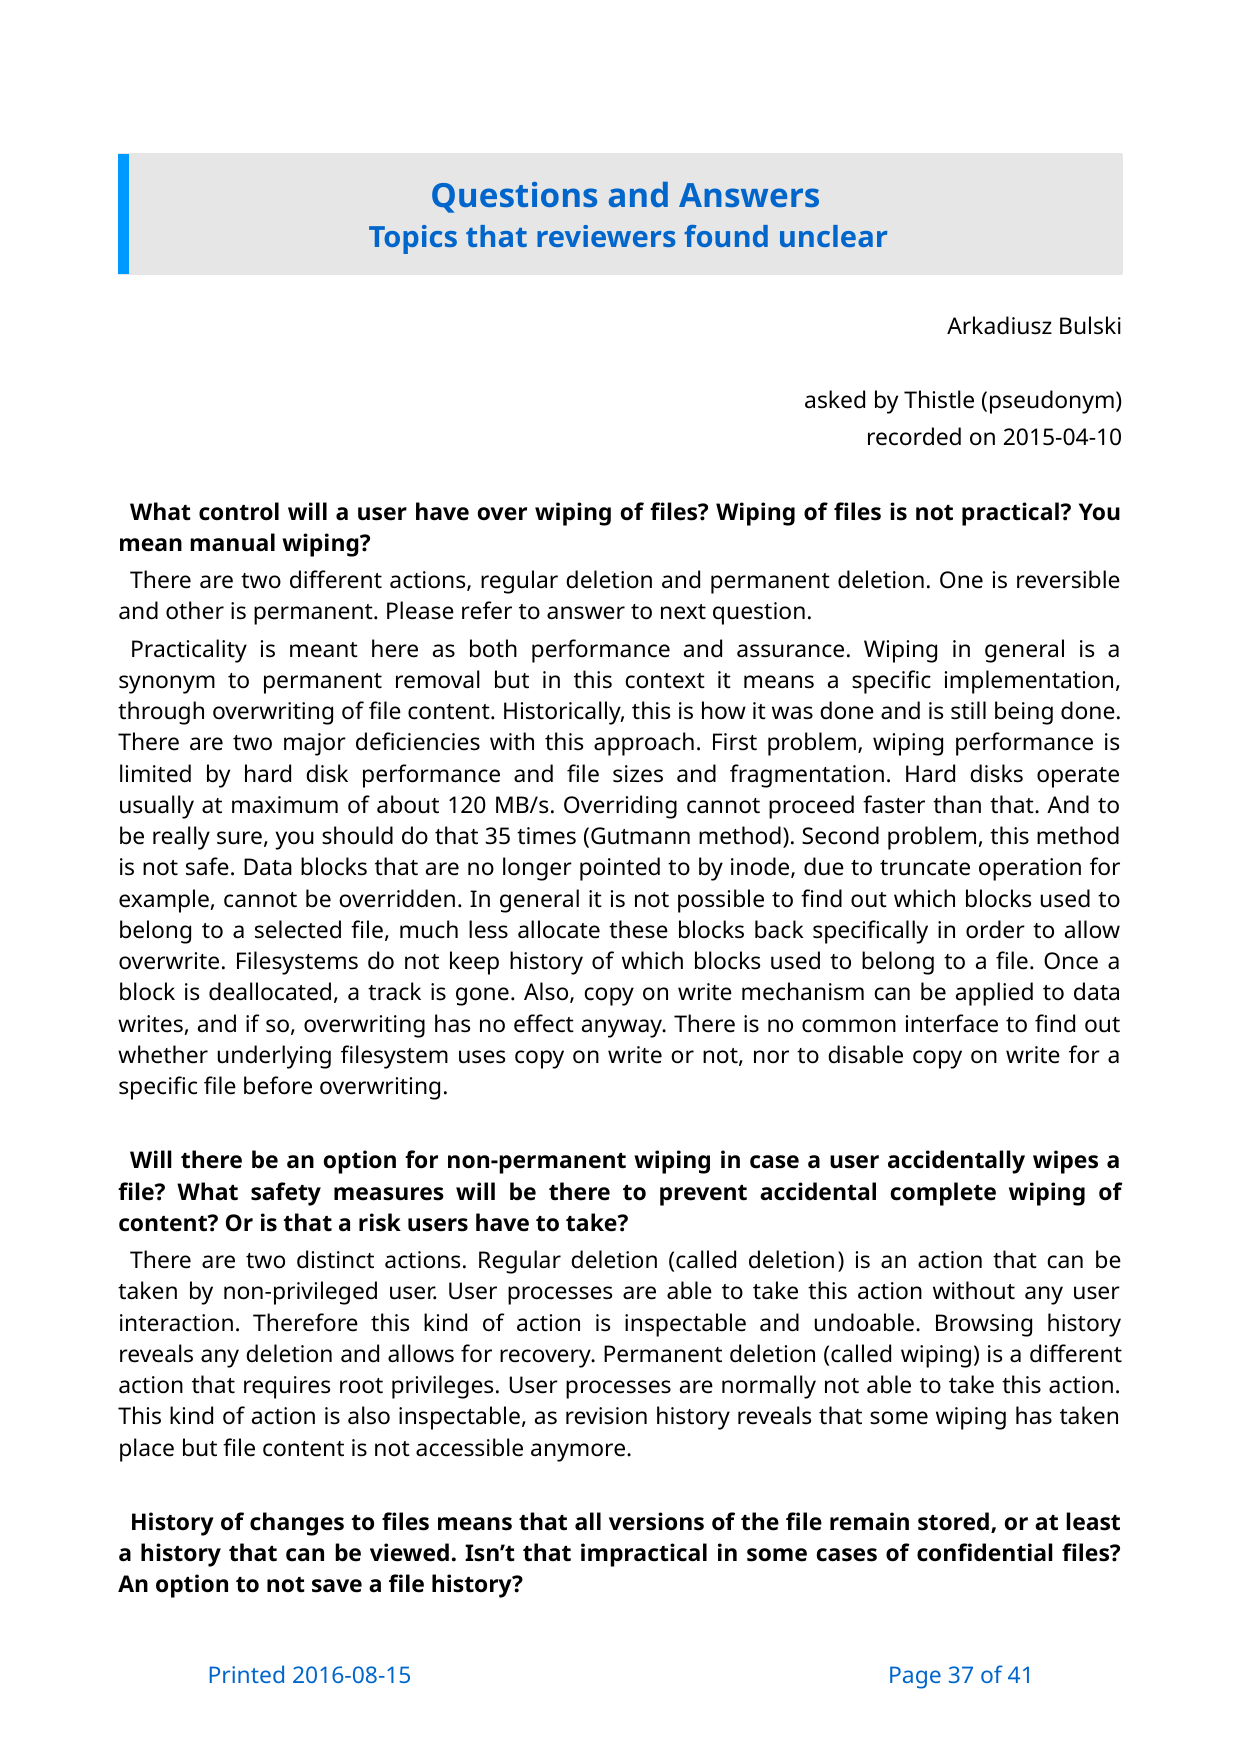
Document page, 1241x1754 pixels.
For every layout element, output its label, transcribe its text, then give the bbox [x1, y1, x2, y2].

text Practicality is meant here as both performance and assurance. Wiping in general is a synonym to permanent removal but in this context it means a specific implementation, through overwriting of file content. Historically, this is how it was done and is still being done. There are two major deficiencies with this approach. First problem, wiping performance is limited by hard disk performance and file sizes and fragmentation. Hard disks operate usually at maximum of about 120 MB/s. Overriding cannot proceed faster than that. And to be really sure, you should do that 35 times (Gutmann method). Second problem, this method is not safe. Data blocks that are no longer pointed to by inode, due to truncate operation for example, cannot be overridden. In general it is not possible to find out which blocks used to belong to a selected file, much less allocate these blocks back specifically in order to allow overwrite. Filesystems do not keep history of which blocks used to belong to a file. Once a block is deallocated, a track is gone. Also, copy on write mechanism can be applied to data writes, and if so, overwriting has no effect anyway. There is no common interface to find out whether underlying filesystem uses copy on write or not, nor to disable copy on write for a specific file before overwriting. [118, 632, 1122, 1101]
text Will there be an option for non-permanent wiping in case a user accidentally wipes a file? What safety measures will be there to prevent accidental complete wiping of content? Or is that a risk users have to take? [118, 1144, 1122, 1238]
text Arkadiusz Bulski [118, 310, 1122, 341]
subtitle Questions and Answers Topics that reviewers found unclear [129, 155, 1122, 274]
text asked by Thistle (pseudonym) [118, 384, 1122, 415]
text recorded on 2015-04-10 [118, 421, 1122, 452]
text History of changes to files means that all versions of the file remain stored, or at least a history that can be viewed. Isn’t that impractical in some cases of confidential files? An option to not save a file history? [118, 1506, 1122, 1600]
text There are two distinct actions. Regular deletion (called deletion) is an action that can be taken by non-privileged user. User processes are able to take this action without any user interaction. Therefore this kind of action is inspectable and undoable. Browsing history reveals any deletion and allows for recovery. Permanent deletion (called wiping) is a different action that requires root privileges. User processes are normally not able to take this action. This kind of action is also inspectable, as revision history reveals that some wiping has taken place but file content is not accessible anymore. [118, 1244, 1122, 1463]
text There are two different actions, regular deletion and permanent deletion. One is reversible and other is permanent. Please refer to answer to next question. [118, 564, 1122, 627]
text What control will a user have over wiping of files? Wiping of files is not practical? You mean manual wiping? [118, 496, 1122, 558]
